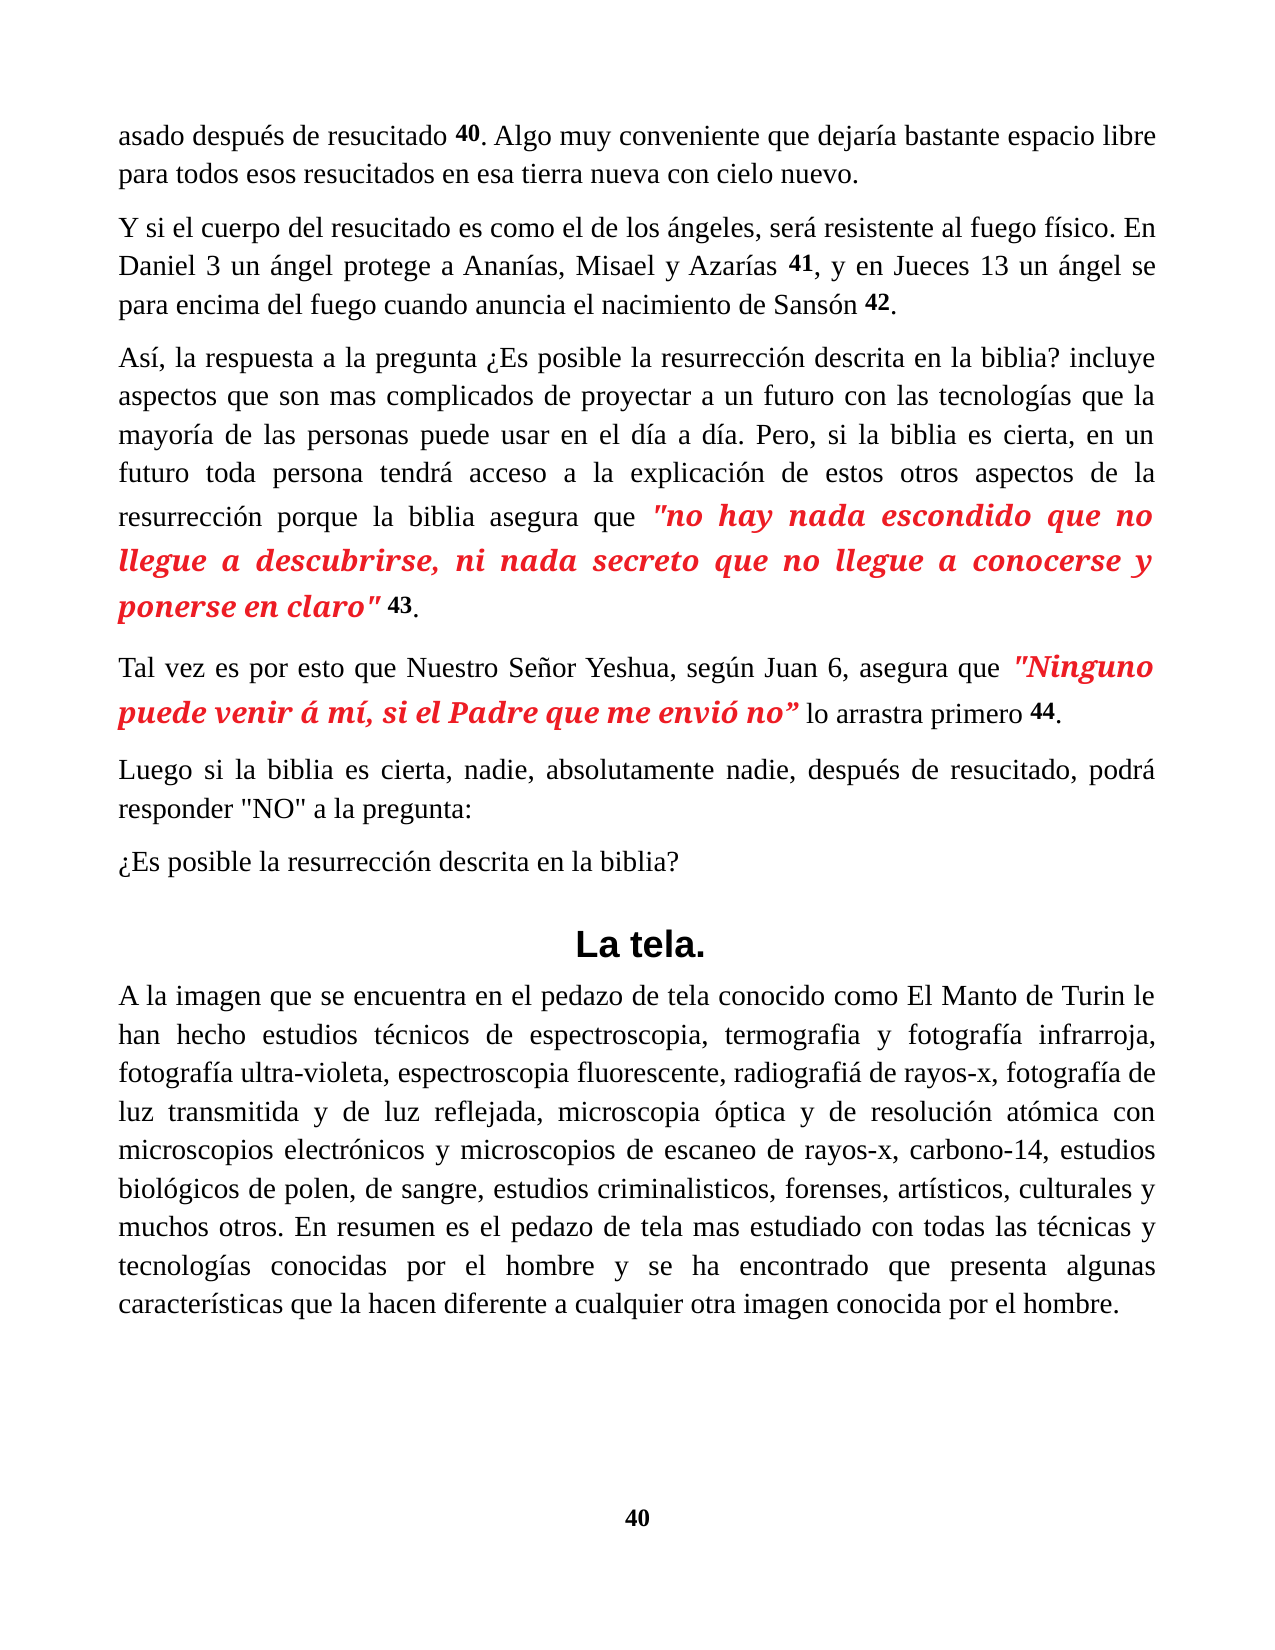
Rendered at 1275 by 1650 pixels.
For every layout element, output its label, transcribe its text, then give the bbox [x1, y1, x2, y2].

text A la imagen que se encuentra en el pedazo de tela conocido como El Manto de Turin le han hecho estudios técnicos de espectroscopia, termografia y fotografía infrarroja, fotografía ultra-violeta, espectroscopia fluorescente, radiografiá de rayos-x, fotografía de luz transmitida y de luz reflejada, microscopia óptica y de resolución atómica con microscopios electrónicos y microscopios de escaneo de rayos-x, carbono-14, estudios biológicos de polen, de sangre, estudios criminalisticos, forenses, artísticos, culturales y muchos otros. En resumen es el pedazo de tela mas estudiado con todas las técnicas y tecnologías conocidas por el hombre y se ha encontrado que presenta algunas características que la hacen diferente a cualquier otra imagen conocida por el hombre. [118, 978, 1157, 1320]
text ¿Es posible la resurrección descrita en la biblia? [118, 844, 1157, 878]
subtitle La tela. [124, 922, 1157, 966]
text Y si el cuerpo del resucitado es como el de los ángeles, será resistente al fuego físico. En Daniel 3 un ángel protege a Ananías, Misael y Azarías , y en Jueces 13 un ángel se para encima del fuego cuando anuncia el nacimiento de Sansón . [118, 210, 1157, 320]
text Luego si la biblia es cierta, nadie, absolutamente nadie, después de resucitado, podrá responder "NO" a la pregunta: [118, 752, 1157, 824]
text asado después de resucitado . Algo muy conveniente que dejaría bastante espacio libre para todos esos resucitados en esa tierra nueva con cielo nuevo. [118, 118, 1157, 190]
text Así, la respuesta a la pregunta ¿Es posible la resurrección descrita en la biblia? incluye aspectos que son mas complicados de proyectar a un futuro con las tecnologías que la mayoría de las personas puede usar en el día a día. Pero, si la biblia es cierta, en un futuro toda persona tendrá acceso a la explicación de estos otros aspectos de la resurrección porque la biblia asegura que "no hay nada escondido que no llegue a descubrirse, ni nada secreto que no llegue a conocerse y ponerse en claro" . [118, 340, 1157, 626]
text Tal vez es por esto que Nuestro Señor Yeshua, según Juan 6, asegura que "Ninguno puede venir á mí, si el Padre que me envió no” lo arrastra primero . [118, 647, 1157, 732]
